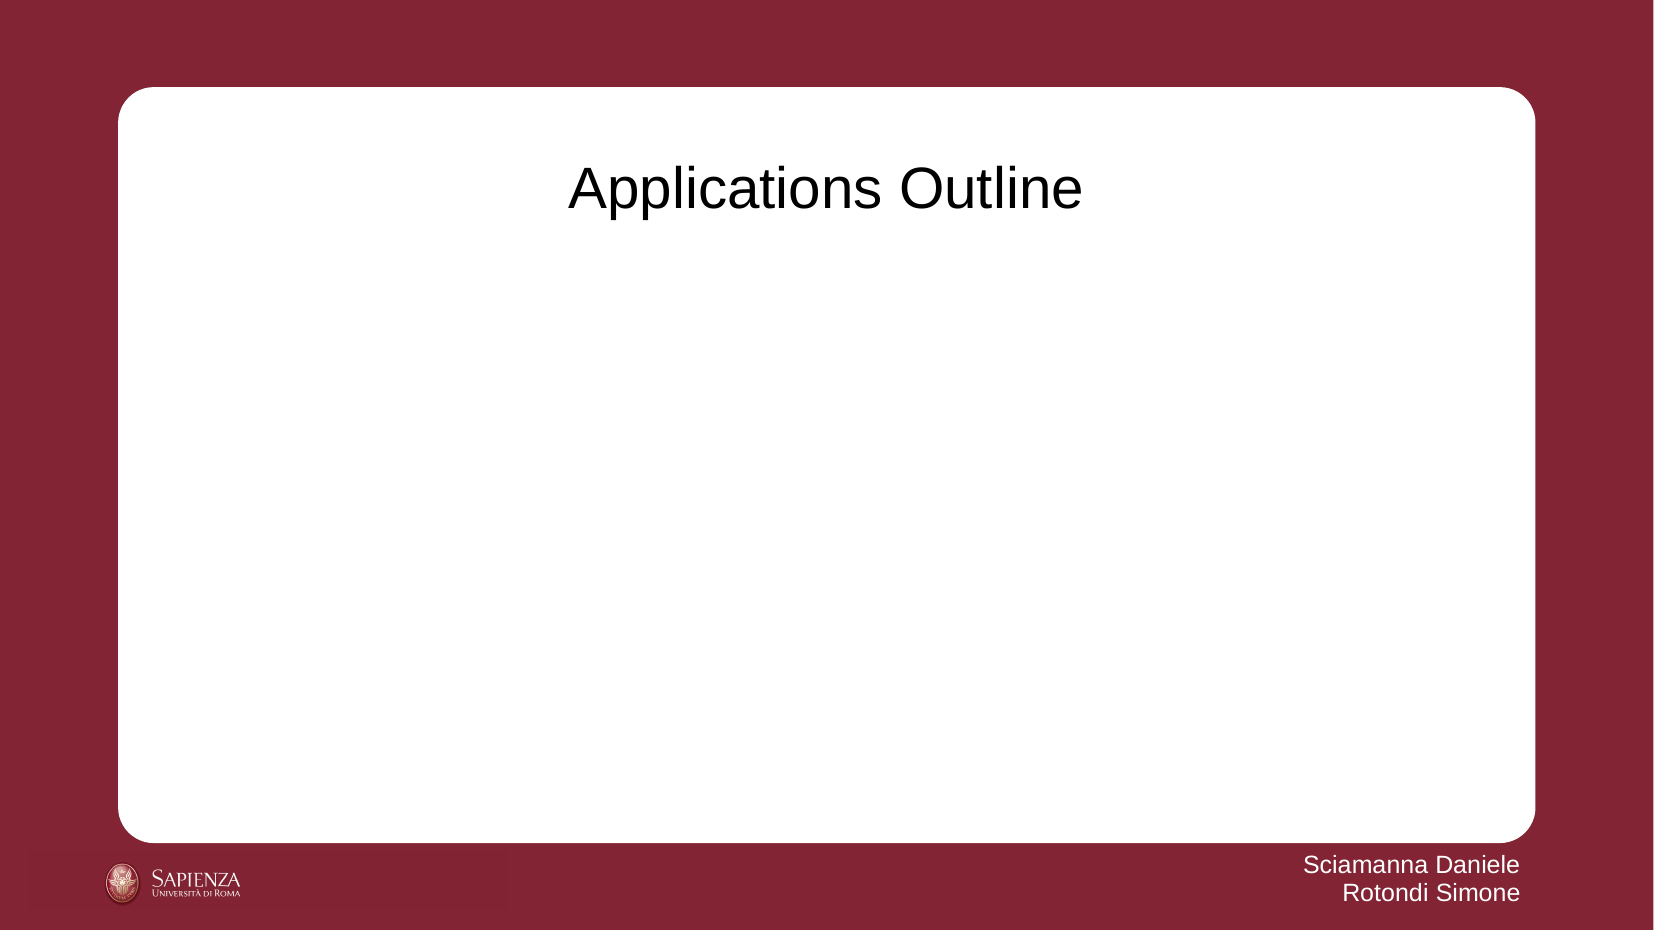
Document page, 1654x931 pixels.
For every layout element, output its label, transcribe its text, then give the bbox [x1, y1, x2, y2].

picture [29, 850, 508, 910]
title Applications Outline [162, 110, 1492, 266]
text_box Sciamanna Daniele Rotondi Simone [933, 843, 1536, 914]
text_box [118, 87, 1536, 844]
